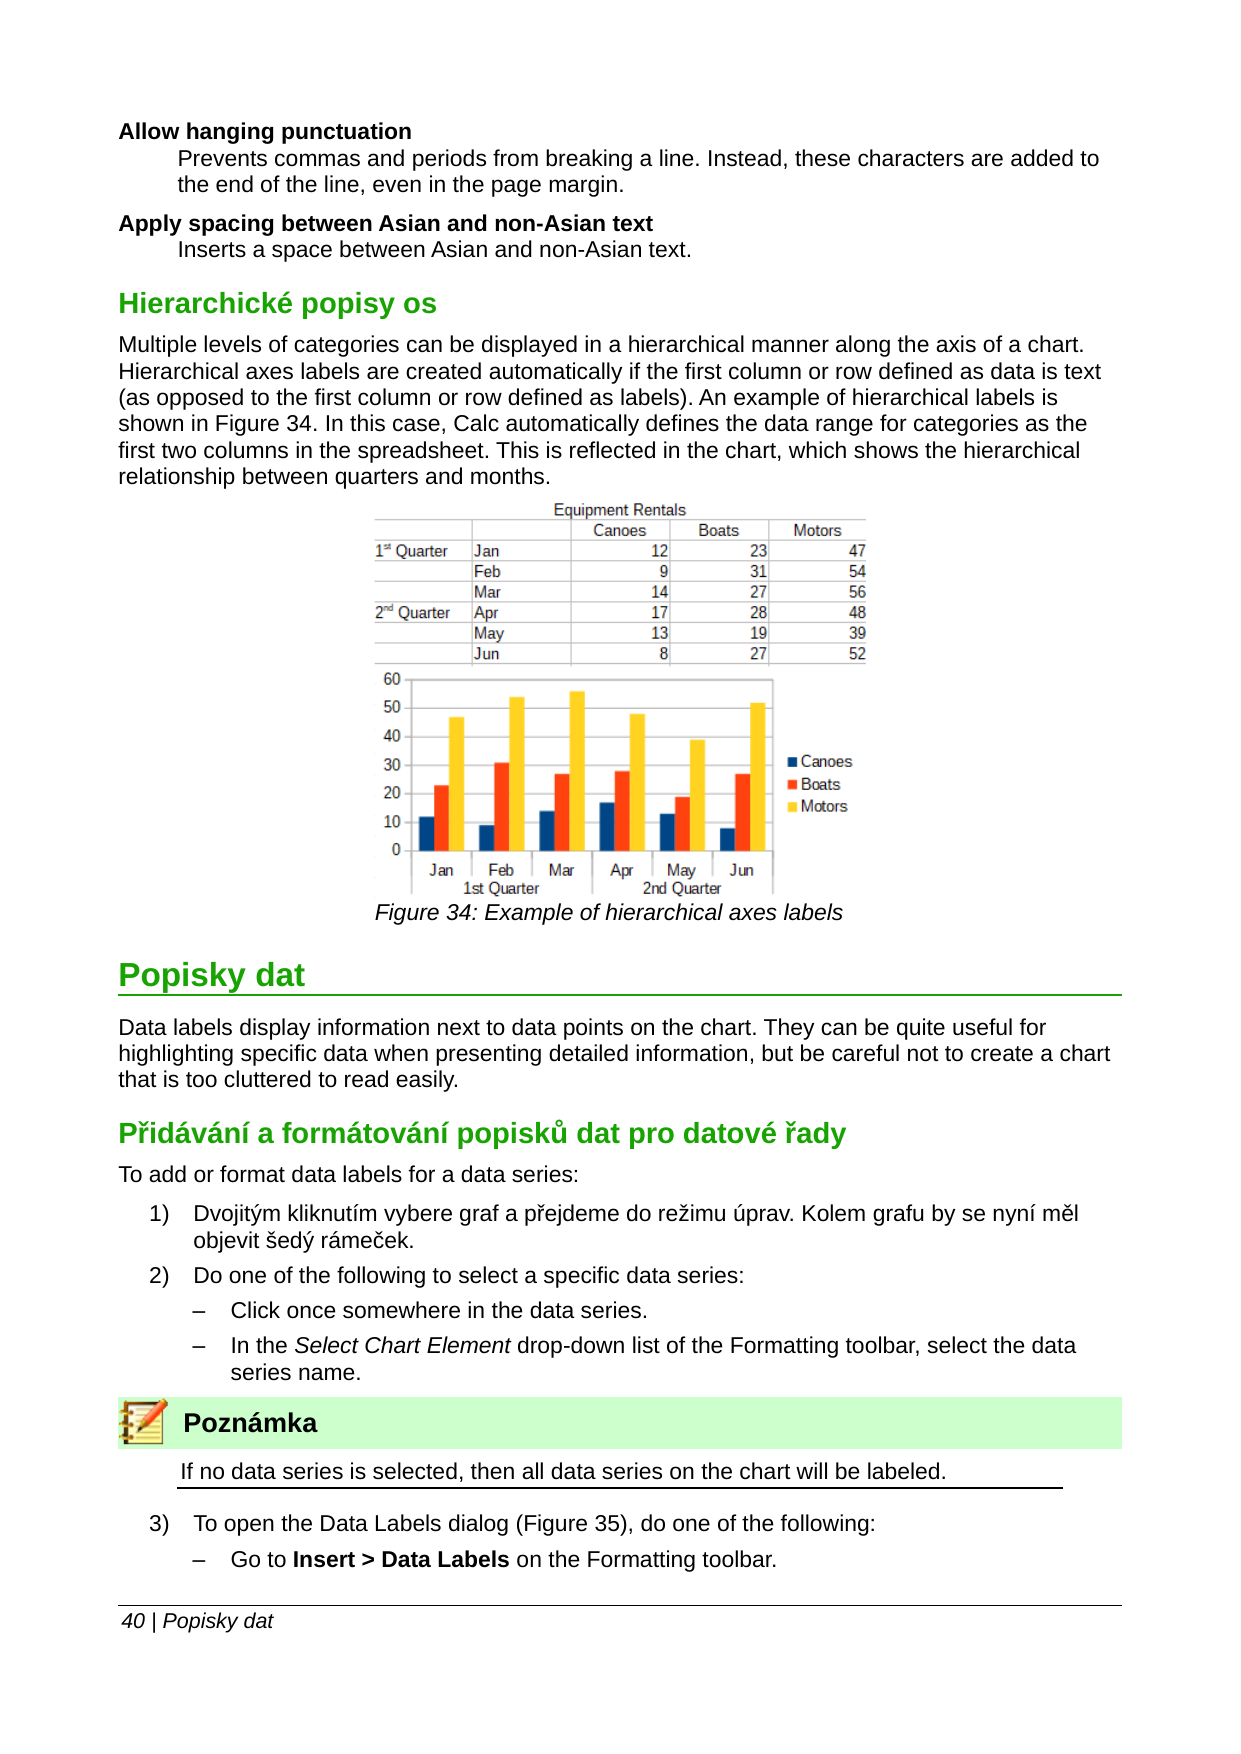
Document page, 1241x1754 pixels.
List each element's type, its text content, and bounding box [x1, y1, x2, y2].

text Allow hanging punctuation [118, 118, 1122, 144]
picture [374, 502, 866, 900]
picture [119, 1397, 170, 1448]
text Apply spacing between Asian and non-Asian text [118, 210, 1122, 236]
text Inserts a space between Asian and non-Asian text. [177, 236, 1122, 262]
subtitle Přidávání a formátování popisků dat pro datové řady [118, 1116, 1122, 1150]
list In the Select Chart Element drop-down list of the Formatting toolbar, select the data series name. [192, 1332, 1122, 1385]
subtitle Popisky dat [118, 955, 1122, 994]
list Click once somewhere in the data series. [192, 1297, 1122, 1323]
text Data labels display information next to data points on the chart. They can be quite useful for highlighting specific data when presenting detailed information, but be careful not to create a chart that is too cluttered to read easily. [118, 1013, 1122, 1092]
list Do one of the following to select a specific data series: [169, 1262, 1122, 1288]
text Multiple levels of categories can be displayed in a hierarchical manner along the axis of a chart. Hierarchical axes labels are created automatically if the first column or row defined as data is text (as opposed to the first column or row defined as labels). An example of hierarchical labels is shown in Figure 34. In this case, Calc automatically defines the data range for categories as the first two columns in the spreadsheet. This is reflected in the chart, which shows the hierarchical relationship between quarters and months. [118, 331, 1122, 489]
list Go to Insert > Data Labels on the Formatting toolbar. [192, 1546, 1122, 1572]
list Dvojitým kliknutím vybere graf a přejdeme do režimu úprav. Kolem grafu by se nyní měl objevit šedý rámeček. [169, 1200, 1122, 1253]
subtitle Poznámka [118, 1397, 1122, 1449]
list To add or format data labels for a data series: [118, 1161, 1122, 1188]
text If no data series is selected, then all data series on the chart will be labeled. [177, 1455, 1063, 1487]
subtitle Hierarchické popisy os [118, 286, 1122, 319]
text Prevents commas and periods from breaking a line. Instead, these characters are added to the end of the line, even in the page margin. [177, 144, 1122, 197]
list To open the Data Labels dialog (Figure 35), do one of the following: [169, 1510, 1122, 1537]
text Figure 34: Example of hierarchical axes labels [374, 900, 866, 926]
